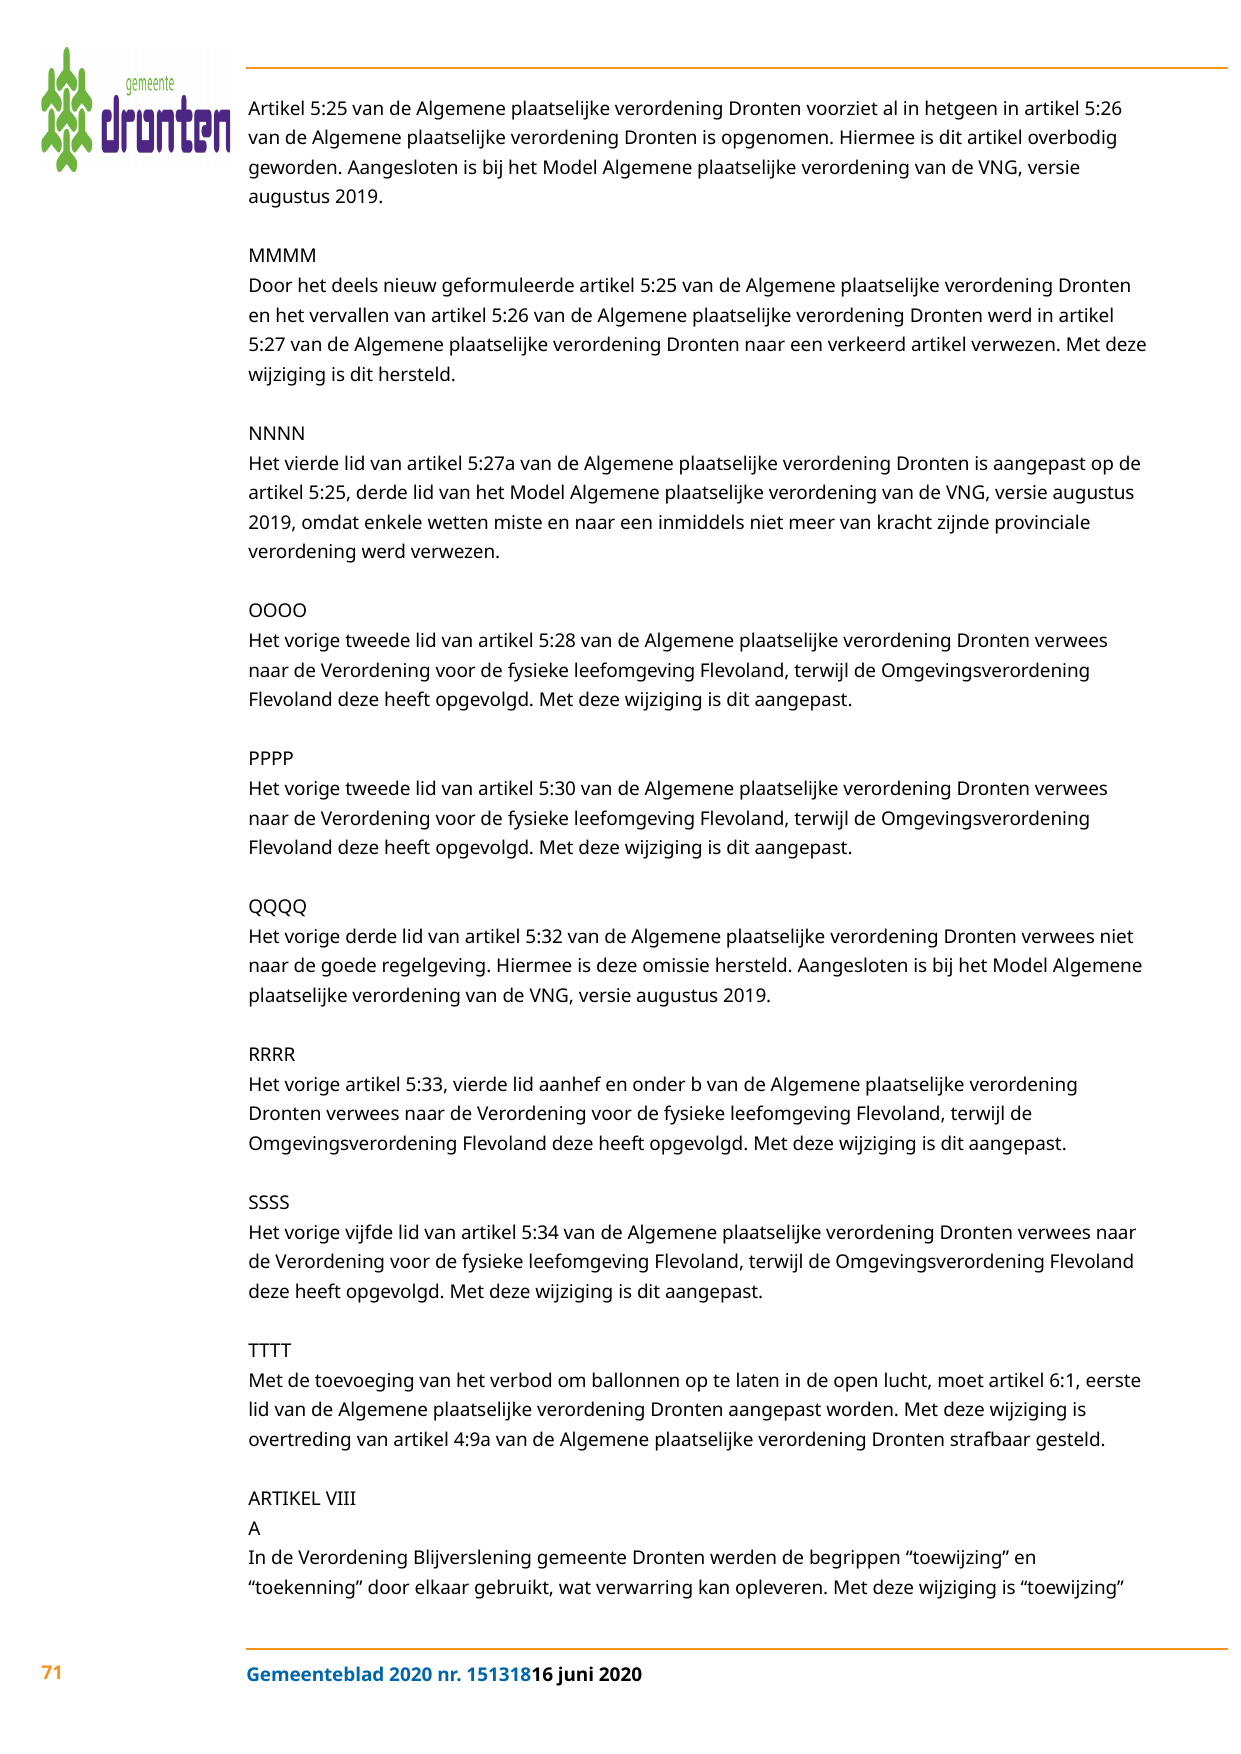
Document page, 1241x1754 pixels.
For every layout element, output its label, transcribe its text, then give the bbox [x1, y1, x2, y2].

text SSSS [248, 1189, 1152, 1215]
text TTTT [248, 1337, 1152, 1363]
text A [248, 1515, 1152, 1541]
text ARTIKEL VIII [248, 1485, 1152, 1511]
text Artikel 5:25 van de Algemene plaatselijke verordening Dronten voorziet al in hetgeen in artikel 5:26 van de Algemene plaatselijke verordening Dronten is opgenomen. Hiermee is dit artikel overbodig geworden. Aangesloten is bij het Model Algemene plaatselijke verordening van de VNG, versie augustus 2019. [248, 95, 1152, 209]
text NNNN [248, 420, 1152, 446]
text Het vierde lid van artikel 5:27a van de Algemene plaatselijke verordening Dronten is aangepast op de artikel 5:25, derde lid van het Model Algemene plaatselijke verordening van de VNG, versie augustus 2019, omdat enkele wetten miste en naar een inmiddels niet meer van kracht zijnde provinciale verordening werd verwezen. [248, 450, 1152, 564]
text In de Verordening Blijverslening gemeente Dronten werden de begrippen “toewijzing” en “toekenning” door elkaar gebruikt, wat verwarring kan opleveren. Met deze wijziging is “toewijzing” [248, 1544, 1152, 1600]
text QQQQ [248, 893, 1152, 919]
text OOOO [248, 598, 1152, 623]
text Met de toevoeging van het verbod om ballonnen op te laten in de open lucht, moet artikel 6:1, eerste lid van de Algemene plaatselijke verordening Dronten aangepast worden. Met deze wijziging is overtreding van artikel 4:9a van de Algemene plaatselijke verordening Dronten strafbaar gesteld. [248, 1367, 1152, 1452]
text RRRR [248, 1041, 1152, 1067]
text Het vorige vijfde lid van artikel 5:34 van de Algemene plaatselijke verordening Dronten verwees naar de Verordening voor de fysieke leefomgeving Flevoland, terwijl de Omgevingsverordening Flevoland deze heeft opgevolgd. Met deze wijziging is dit aangepast. [248, 1219, 1152, 1304]
text Het vorige tweede lid van artikel 5:30 van de Algemene plaatselijke verordening Dronten verwees naar de Verordening voor de fysieke leefomgeving Flevoland, terwijl de Omgevingsverordening Flevoland deze heeft opgevolgd. Met deze wijziging is dit aangepast. [248, 775, 1152, 860]
text Het vorige artikel 5:33, vierde lid aanhef en onder b van de Algemene plaatselijke verordening Dronten verwees naar de Verordening voor de fysieke leefomgeving Flevoland, terwijl de Omgevingsverordening Flevoland deze heeft opgevolgd. Met deze wijziging is dit aangepast. [248, 1071, 1152, 1156]
picture [41, 47, 231, 172]
text Door het deels nieuw geformuleerde artikel 5:25 van de Algemene plaatselijke verordening Dronten en het vervallen van artikel 5:26 van de Algemene plaatselijke verordening Dronten werd in artikel 5:27 van de Algemene plaatselijke verordening Dronten naar een verkeerd artikel verwezen. Met deze wijziging is dit hersteld. [248, 272, 1152, 387]
text PPPP [248, 746, 1152, 771]
text Het vorige tweede lid van artikel 5:28 van de Algemene plaatselijke verordening Dronten verwees naar de Verordening voor de fysieke leefomgeving Flevoland, terwijl de Omgevingsverordening Flevoland deze heeft opgevolgd. Met deze wijziging is dit aangepast. [248, 627, 1152, 712]
text Het vorige derde lid van artikel 5:32 van de Algemene plaatselijke verordening Dronten verwees niet naar de goede regelgeving. Hiermee is deze omissie hersteld. Aangesloten is bij het Model Algemene plaatselijke verordening van de VNG, versie augustus 2019. [248, 923, 1152, 1008]
text MMMM [248, 243, 1152, 268]
